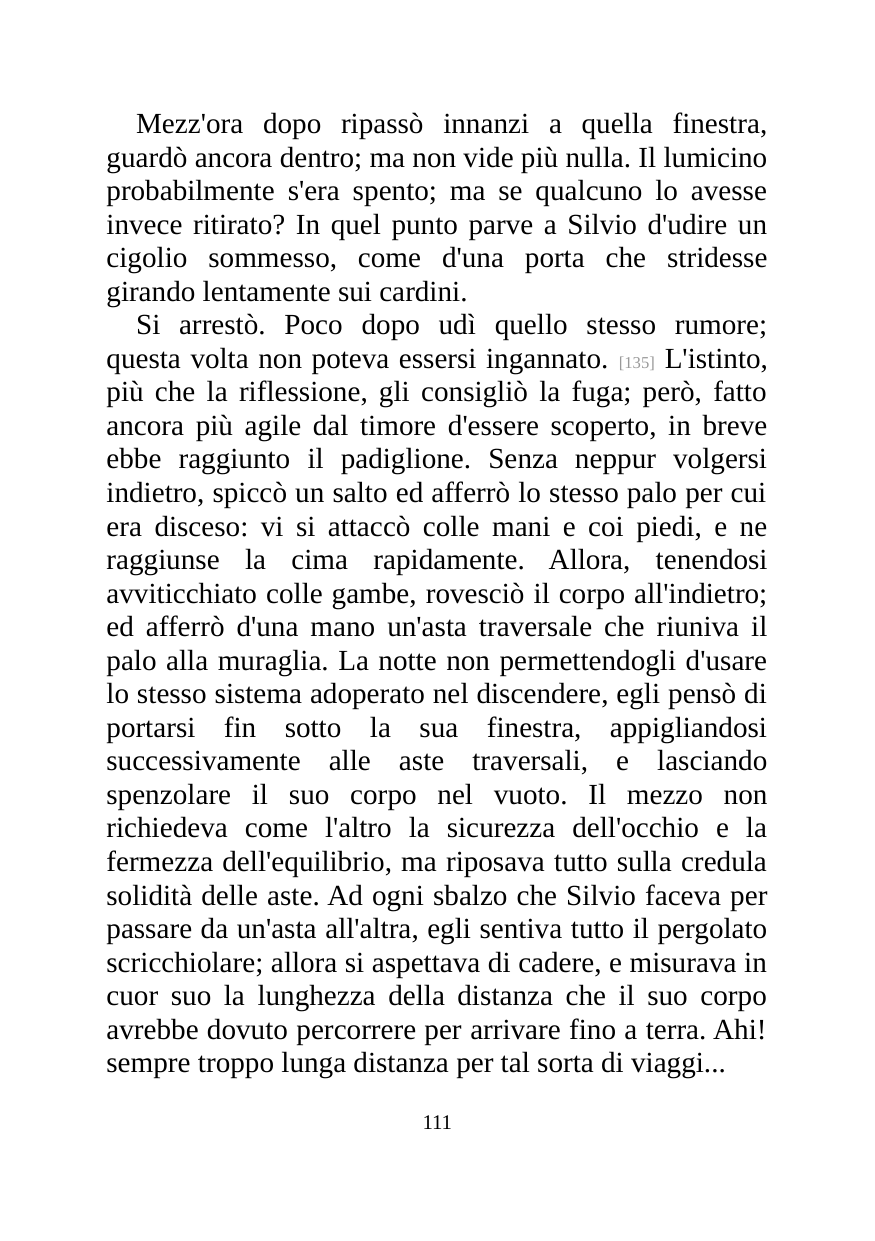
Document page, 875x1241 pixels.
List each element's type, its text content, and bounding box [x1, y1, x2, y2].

text Mezz'ora dopo ripassò innanzi a quella finestra, guardò ancora dentro; ma non vide più nulla. Il lumicino probabilmente s'era spento; ma se qualcuno lo avesse invece ritirato? In quel punto parve a Silvio d'udire un cigolio sommesso, come d'una porta che stridesse girando lentamente sui cardini. [106, 106, 768, 307]
text Si arrestò. Poco dopo udì quello stesso rumore; questa volta non poteva essersi ingannato. [135] L'istinto, più che la riflessione, gli consigliò la fuga; però, fatto ancora più agile dal timore d'essere scoperto, in breve ebbe raggiunto il padiglione. Senza neppur volgersi indietro, spiccò un salto ed afferrò lo stesso palo per cui era disceso: vi si attaccò colle mani e coi piedi, e ne raggiunse la cima rapidamente. Allora, tenendosi avviticchiato colle gambe, rovesciò il corpo all'indietro; ed afferrò d'una mano un'asta traversale che riuniva il palo alla muraglia. La notte non permettendogli d'usare lo stesso sistema adoperato nel discendere, egli pensò di portarsi fin sotto la sua finestra, appigliandosi successivamente alle aste traversali, e lasciando spenzolare il suo corpo nel vuoto. Il mezzo non richiedeva come l'altro la sicurezza dell'occhio e la fermezza dell'equilibrio, ma riposava tutto sulla credula solidità delle aste. Ad ogni sbalzo che Silvio faceva per passare da un'asta all'altra, egli sentiva tutto il pergolato scricchiolare; allora si aspettava di cadere, e misurava in cuor suo la lunghezza della distanza che il suo corpo avrebbe dovuto percorrere per arrivare fino a terra. Ahi! sempre troppo lunga distanza per tal sorta di viaggi... [106, 307, 768, 1079]
